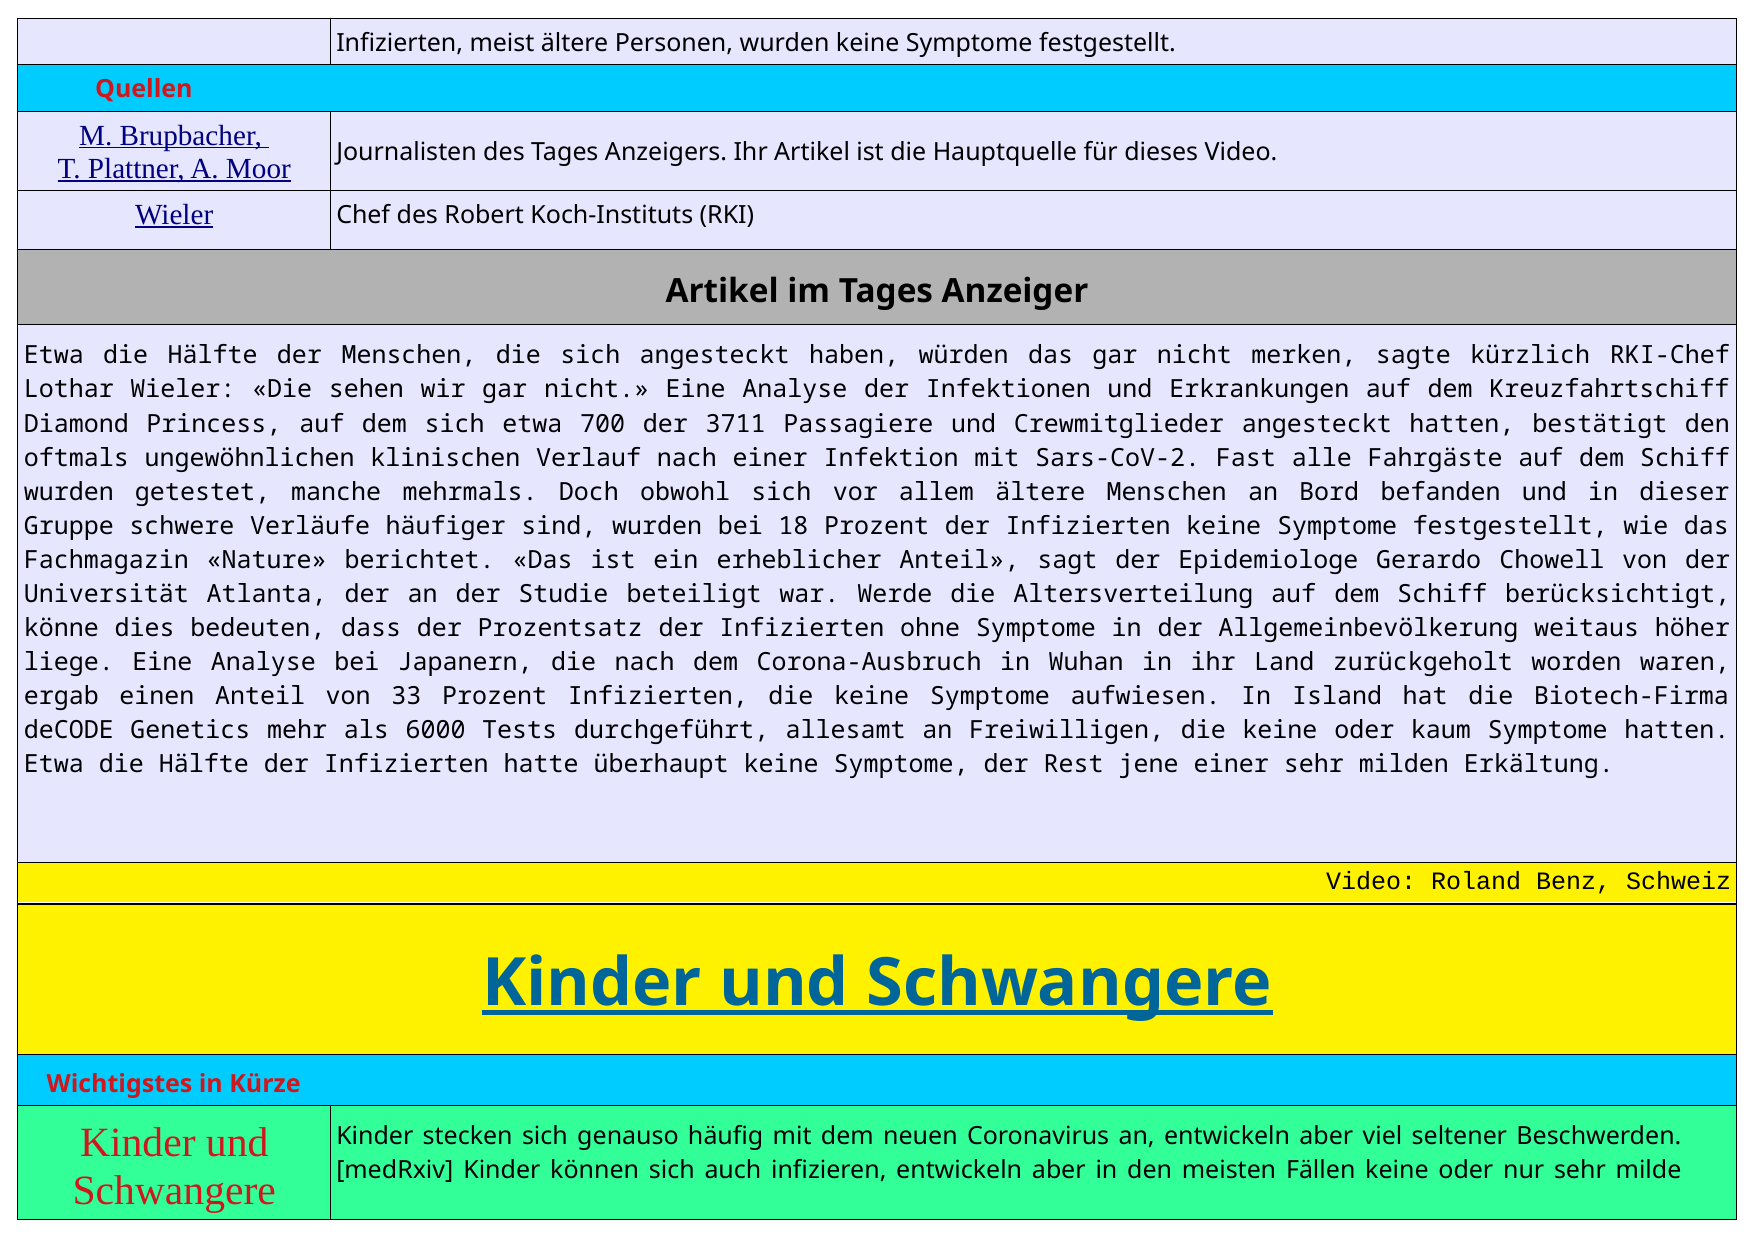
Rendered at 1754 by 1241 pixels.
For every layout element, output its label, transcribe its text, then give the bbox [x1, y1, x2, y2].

table_cell Etwa die Hälfte der Menschen, die sich angesteckt haben, würden das gar nicht merken, sagte kürzlich RKI-Chef Lothar Wieler: «Die sehen wir gar nicht.» Eine Analyse der Infektionen und Erkrankungen auf dem Kreuzfahrtschiff Diamond Princess, auf dem sich etwa 700 der 3711 Passagiere und Crewmitglieder angesteckt hatten, bestätigt den oftmals ungewöhnlichen klinischen Verlauf nach einer Infektion mit Sars-CoV-2. Fast alle Fahrgäste auf dem Schiff wurden ge­testet, manche mehrmals. Doch obwohl sich vor allem ältere Menschen an Bord befanden und in dieser Gruppe schwere Verläufe häufiger sind, wurden bei 18 Prozent der Infizierten keine Symptome festgestellt, wie das Fachmagazin «Nature» berichtet. «Das ist ein erheblicher Anteil», sagt der Epidemiologe Gerardo Chowell von der Universität Atlanta, der an der Studie beteiligt war. Werde die Altersverteilung auf dem Schiff berücksichtigt, könne dies bedeuten, dass der Prozentsatz der Infizierten ohne Symptome in der Allgemeinbevölkerung weitaus höher liege. Eine Analyse bei Japanern, die nach dem Corona-Ausbruch in Wuhan in ihr Land zurückgeholt worden waren, ergab einen Anteil von 33 Prozent Infizierten, die keine Symptome aufwiesen. In Island hat die Biotech-Firma deCODE Genetics mehr als 6000 Tests durchgeführt, allesamt an Freiwilligen, die keine oder kaum Symptome hatten. Etwa die Hälfte der Infizierten hatte überhaupt keine Symptome, der Rest jene einer sehr milden Erkältung. [18, 325, 1736, 862]
table_cell Video: Roland Benz, Schweiz [18, 863, 1736, 902]
table_cell M. Brupbacher, T. Plattner, A. Moor [18, 112, 330, 190]
table_cell Wichtigstes in Kürze [18, 1055, 1736, 1105]
table_cell Journalisten des Tages Anzeigers. Ihr Artikel ist die Hauptquelle für dieses Video. [331, 112, 1736, 190]
table_cell Wieler [18, 191, 330, 249]
table_cell Kinder stecken sich genauso häufig mit dem neuen Coronavirus an, entwickeln aber viel seltener Beschwerden. [medRxiv] Kinder können sich auch infizieren, entwickeln aber in den meisten Fällen keine oder nur sehr milde [331, 1106, 1736, 1219]
table_header Kinder und Schwangere [18, 905, 1736, 1054]
table_cell Infizierten, meist ältere Personen, wurden keine Symptome festgestellt. [331, 19, 1736, 64]
table_cell Kinder und Schwangere [18, 1106, 330, 1219]
table_cell [18, 19, 330, 64]
table_cell Quellen [18, 65, 1736, 111]
table_cell Artikel im Tages Anzeiger [18, 250, 1736, 324]
table_cell Chef des Robert Koch-Instituts (RKI) [331, 191, 1736, 249]
